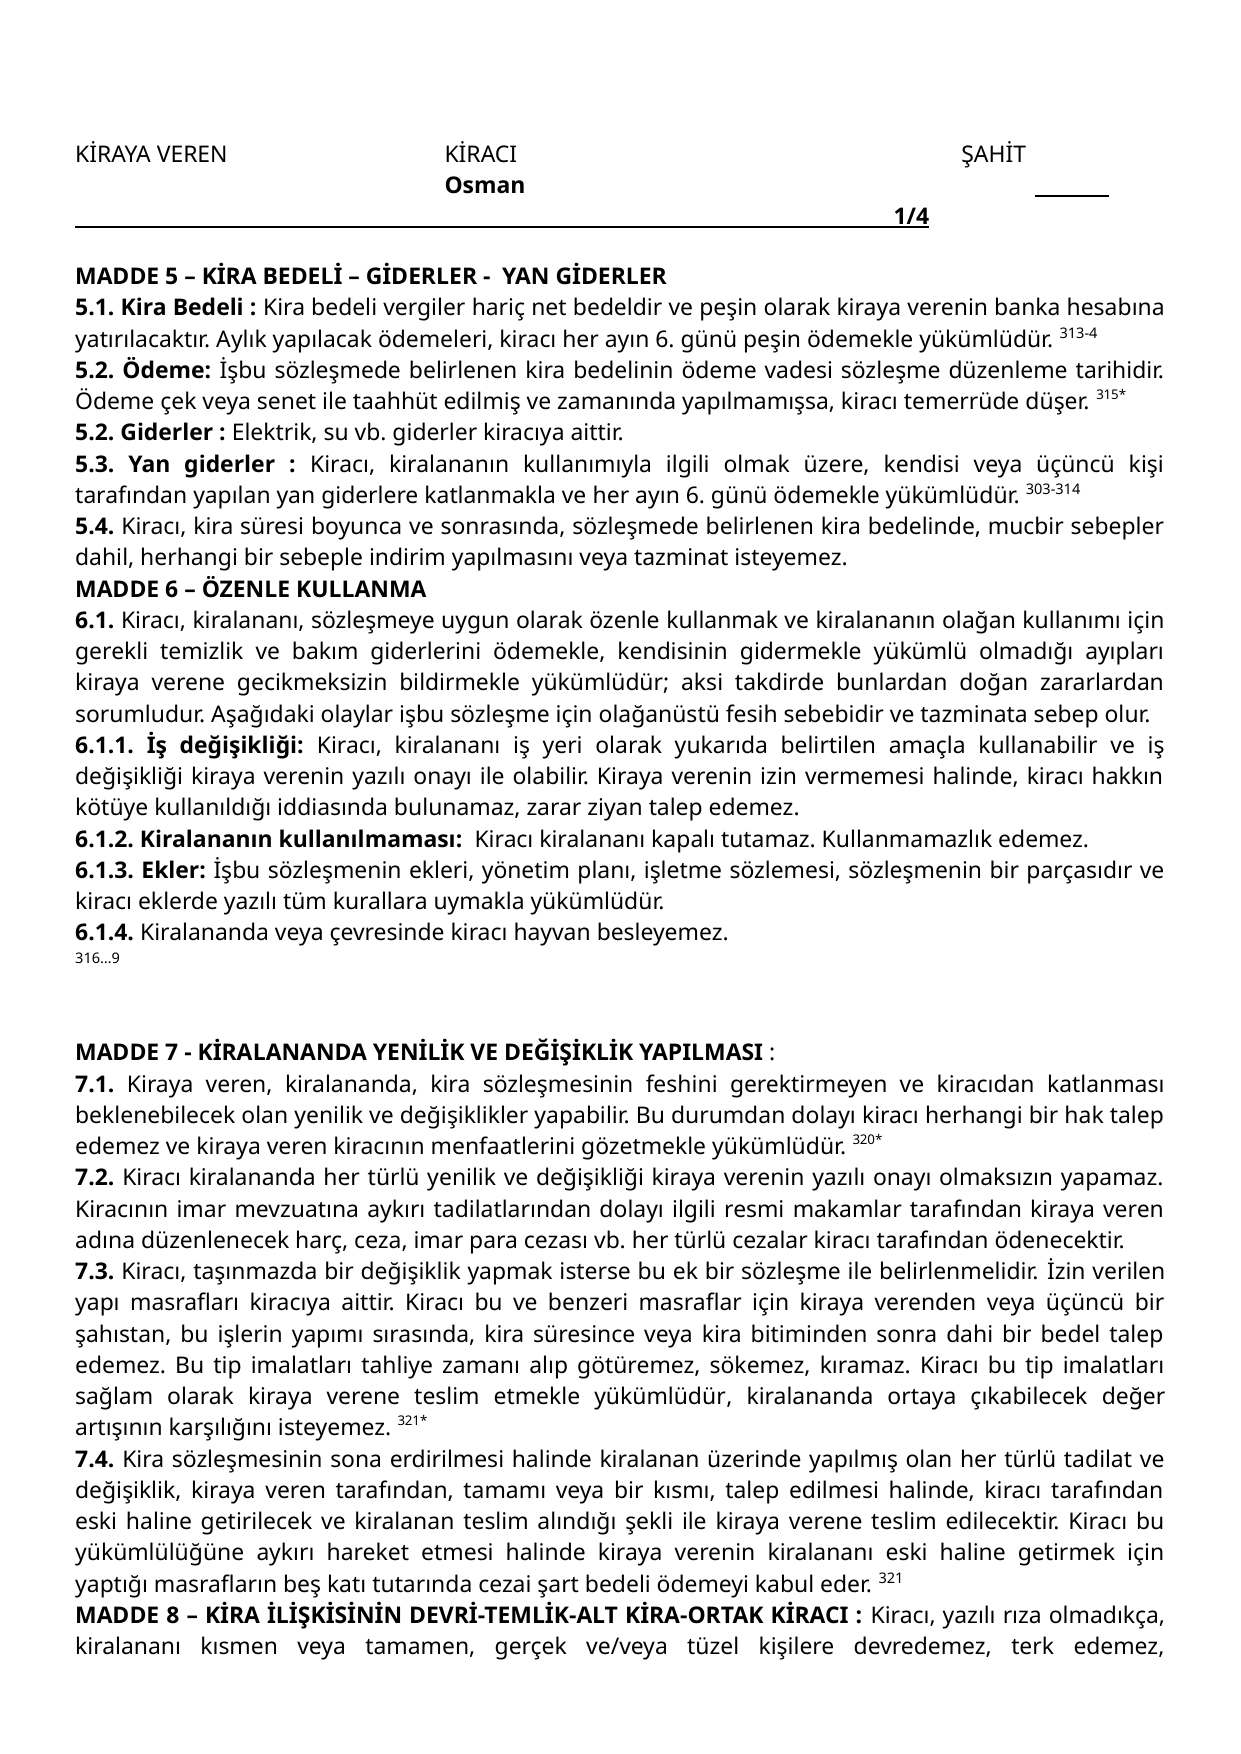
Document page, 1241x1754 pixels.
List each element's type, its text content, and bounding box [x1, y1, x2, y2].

text 5.3. Yan giderler : Kiracı, kiralananın kullanımıyla ilgili olmak üzere, kendisi veya üçüncü kişi tarafından yapılan yan giderlere katlanmakla ve her ayın 6. günü ödemekle yükümlüdür. 303-314 [75, 447, 1165, 510]
text 6.1.3. Ekler: İşbu sözleşmenin ekleri, yönetim planı, işletme sözlemesi, sözleşmenin bir parçasıdır ve kiracı eklerde yazılı tüm kurallara uymakla yükümlüdür. [75, 854, 1165, 916]
text 316…9 [75, 947, 1165, 979]
text MADDE 5 – KİRA BEDELİ – GİDERLER - YAN GİDERLER [75, 260, 1165, 291]
text Osman 1/4 [75, 169, 1165, 231]
text 5.2. Ödeme: İşbu sözleşmede belirlenen kira bedelinin ödeme vadesi sözleşme düzenleme tarihidir. Ödeme çek veya senet ile taahhüt edilmiş ve zamanında yapılmamışsa, kiracı temerrüde düşer. 315* [75, 354, 1165, 416]
text 6.1.1. İş değişikliği: Kiracı, kiralananı iş yeri olarak yukarıda belirtilen amaçla kullanabilir ve iş değişikliği kiraya verenin yazılı onayı ile olabilir. Kiraya verenin izin vermemesi halinde, kiracı hakkın kötüye kullanıldığı iddiasında bulunamaz, zarar ziyan talep edemez. [75, 729, 1165, 822]
text 6.1.4. Kiralananda veya çevresinde kiracı hayvan besleyemez. [75, 916, 1165, 947]
text MADDE 7 - KİRALANANDA YENİLİK VE DEĞİŞİKLİK YAPILMASI : [75, 1036, 1165, 1067]
text KİRAYA VEREN KİRACI ŞAHİT [75, 137, 1165, 169]
text 7.2. Kiracı kiralananda her türlü yenilik ve değişikliği kiraya verenin yazılı onayı olmaksızın yapamaz. Kiracının imar mevzuatına aykırı tadilatlarından dolayı ilgili resmi makamlar tarafından kiraya veren adına düzenlenecek harç, ceza, imar para cezası vb. her türlü cezalar kiracı tarafından ödenecektir. [75, 1161, 1165, 1255]
text 7.4. Kira sözleşmesinin sona erdirilmesi halinde kiralanan üzerinde yapılmış olan her türlü tadilat ve değişiklik, kiraya veren tarafından, tamamı veya bir kısmı, talep edilmesi halinde, kiracı tarafından eski haline getirilecek ve kiralanan teslim alındığı şekli ile kiraya verene teslim edilecektir. Kiracı bu yükümlülüğüne aykırı hareket etmesi halinde kiraya verenin kiralananı eski haline getirmek için yaptığı masrafların beş katı tutarında cezai şart bedeli ödemeyi kabul eder. 321 [75, 1442, 1165, 1599]
text 7.3. Kiracı, taşınmazda bir değişiklik yapmak isterse bu ek bir sözleşme ile belirlenmelidir. İzin verilen yapı masrafları kiracıya aittir. Kiracı bu ve benzeri masraflar için kiraya verenden veya üçüncü bir şahıstan, bu işlerin yapımı sırasında, kira süresince veya kira bitiminden sonra dahi bir bedel talep edemez. Bu tip imalatları tahliye zamanı alıp götüremez, sökemez, kıramaz. Kiracı bu tip imalatları sağlam olarak kiraya verene teslim etmekle yükümlüdür, kiralananda ortaya çıkabilecek değer artışının karşılığını isteyemez. 321* [75, 1255, 1165, 1442]
text 7.1. Kiraya veren, kiralananda, kira sözleşmesinin feshini gerektirmeyen ve kiracıdan katlanması beklenebilecek olan yenilik ve değişiklikler yapabilir. Bu durumdan dolayı kiracı herhangi bir hak talep edemez ve kiraya veren kiracının menfaatlerini gözetmekle yükümlüdür. 320* [75, 1067, 1165, 1161]
text MADDE 8 – KİRA İLİŞKİSİNİN DEVRİ-TEMLİK-ALT KİRA-ORTAK KİRACI : Kiracı, yazılı rıza olmadıkça, kiralananı kısmen veya tamamen, gerçek ve/veya tüzel kişilere devredemez, terk edemez, [75, 1599, 1165, 1661]
text 5.2. Giderler : Elektrik, su vb. giderler kiracıya aittir. [75, 416, 1165, 447]
text 6.1. Kiracı, kiralananı, sözleşmeye uygun olarak özenle kullanmak ve kiralananın olağan kullanımı için gerekli temizlik ve bakım giderlerini ödemekle, kendisinin gidermekle yükümlü olmadığı ayıpları kiraya verene gecikmeksizin bildirmekle yükümlüdür; aksi takdirde bunlardan doğan zararlardan sorumludur. Aşağıdaki olaylar işbu sözleşme için olağanüstü fesih sebebidir ve tazminata sebep olur. [75, 604, 1165, 729]
text 6.1.2. Kiralananın kullanılmaması: Kiracı kiralananı kapalı tutamaz. Kullanmamazlık edemez. [75, 822, 1165, 854]
text MADDE 6 – ÖZENLE KULLANMA [75, 572, 1165, 604]
text 5.4. Kiracı, kira süresi boyunca ve sonrasında, sözleşmede belirlenen kira bedelinde, mucbir sebepler dahil, herhangi bir sebeple indirim yapılmasını veya tazminat isteyemez. [75, 510, 1165, 572]
text 5.1. Kira Bedeli : Kira bedeli vergiler hariç net bedeldir ve peşin olarak kiraya verenin banka hesabına yatırılacaktır. Aylık yapılacak ödemeleri, kiracı her ayın 6. günü peşin ödemekle yükümlüdür. 313-4 [75, 291, 1165, 354]
